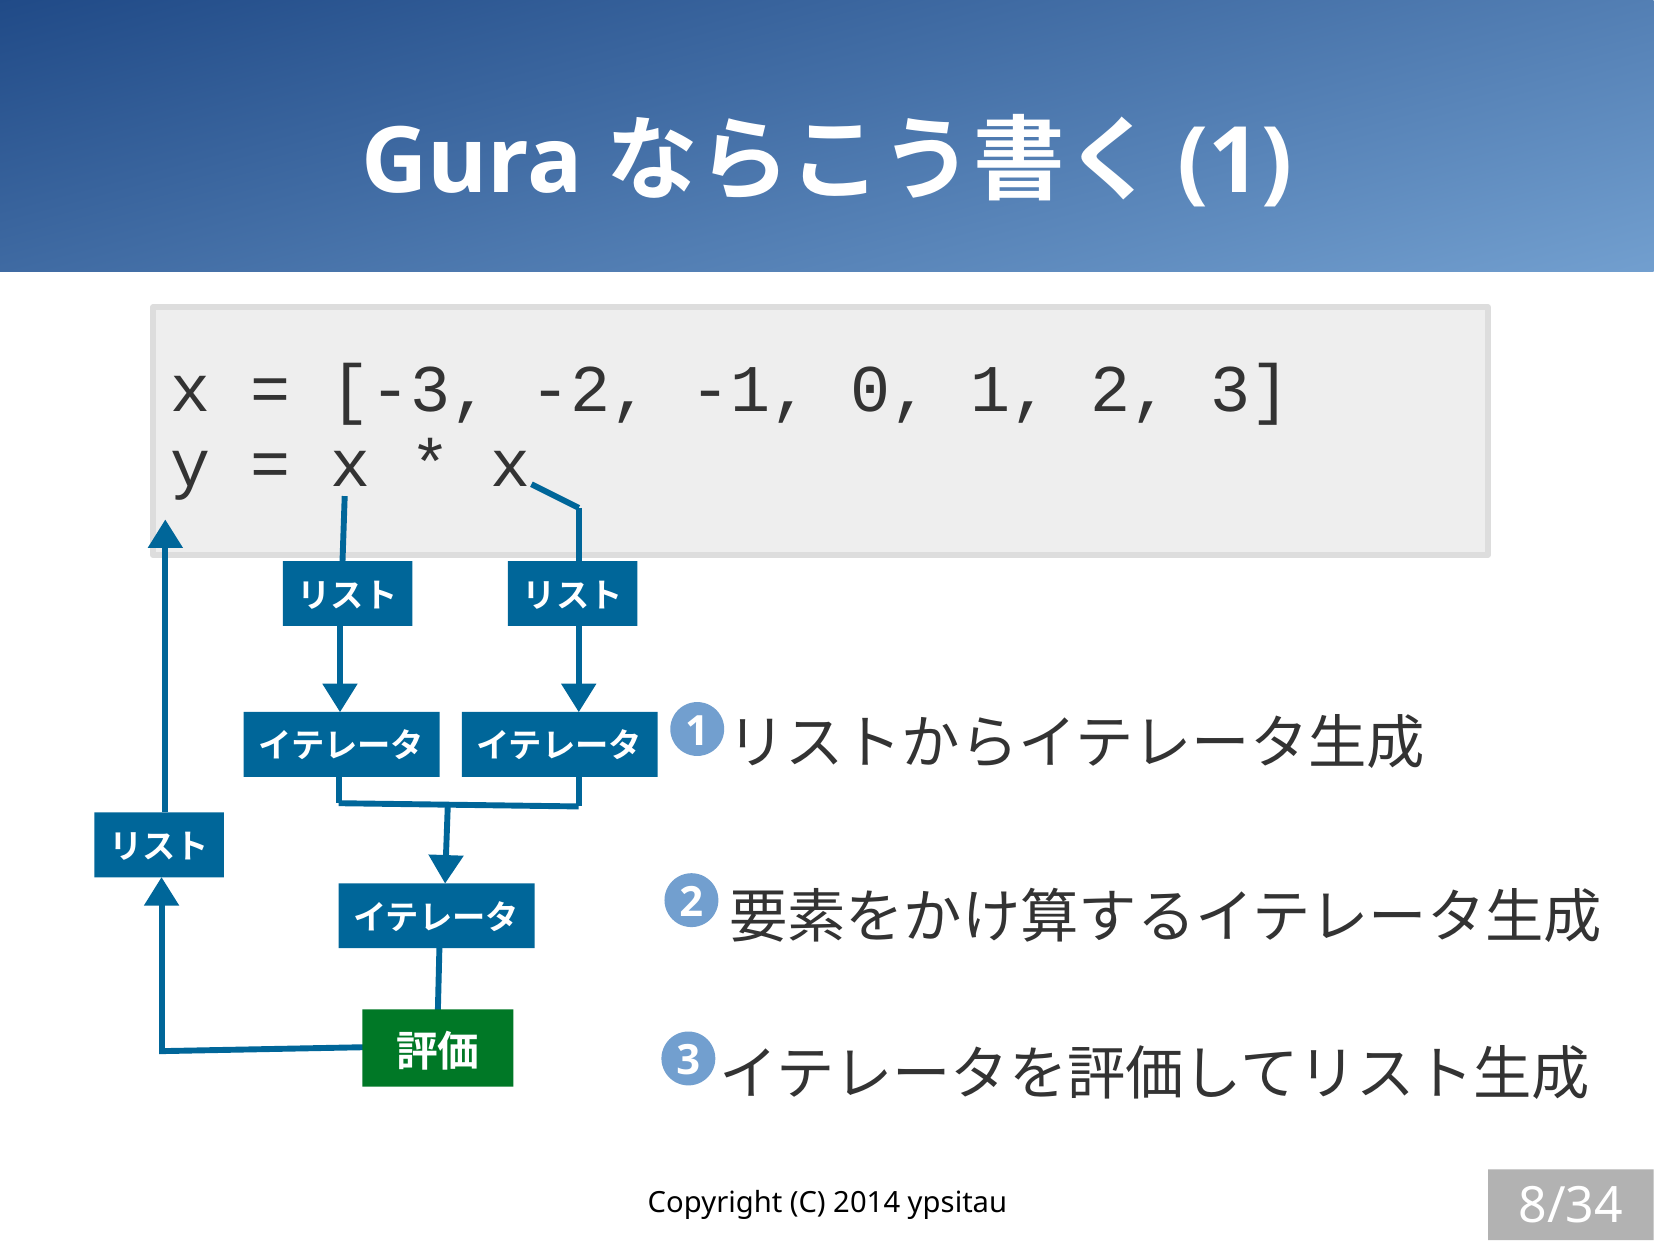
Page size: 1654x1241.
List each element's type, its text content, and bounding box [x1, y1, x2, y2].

text_box x = [-3, -2, -1, 0, 1, 2, 3] y = x * x [153, 307, 1488, 556]
text_box リスト [282, 561, 413, 626]
text_box 要素をかけ算するイテレータ生成 [714, 862, 1619, 965]
title Gura ならこう書く (1) [82, 49, 1571, 257]
text_box イテレータ [461, 711, 658, 777]
text_box イテレータ [243, 711, 440, 777]
text_box リスト [94, 812, 224, 878]
text_box イテレータ [338, 883, 535, 949]
text_box 1 [670, 702, 725, 756]
text_box 2 [664, 873, 719, 928]
text_box 3 [661, 1031, 716, 1086]
text_box 評価 [362, 1009, 514, 1087]
text_box リスト [507, 561, 638, 626]
text_box リストからイテレータ生成 [712, 688, 1441, 792]
text_box イテレータを評価してリスト生成 [704, 1019, 1608, 1123]
